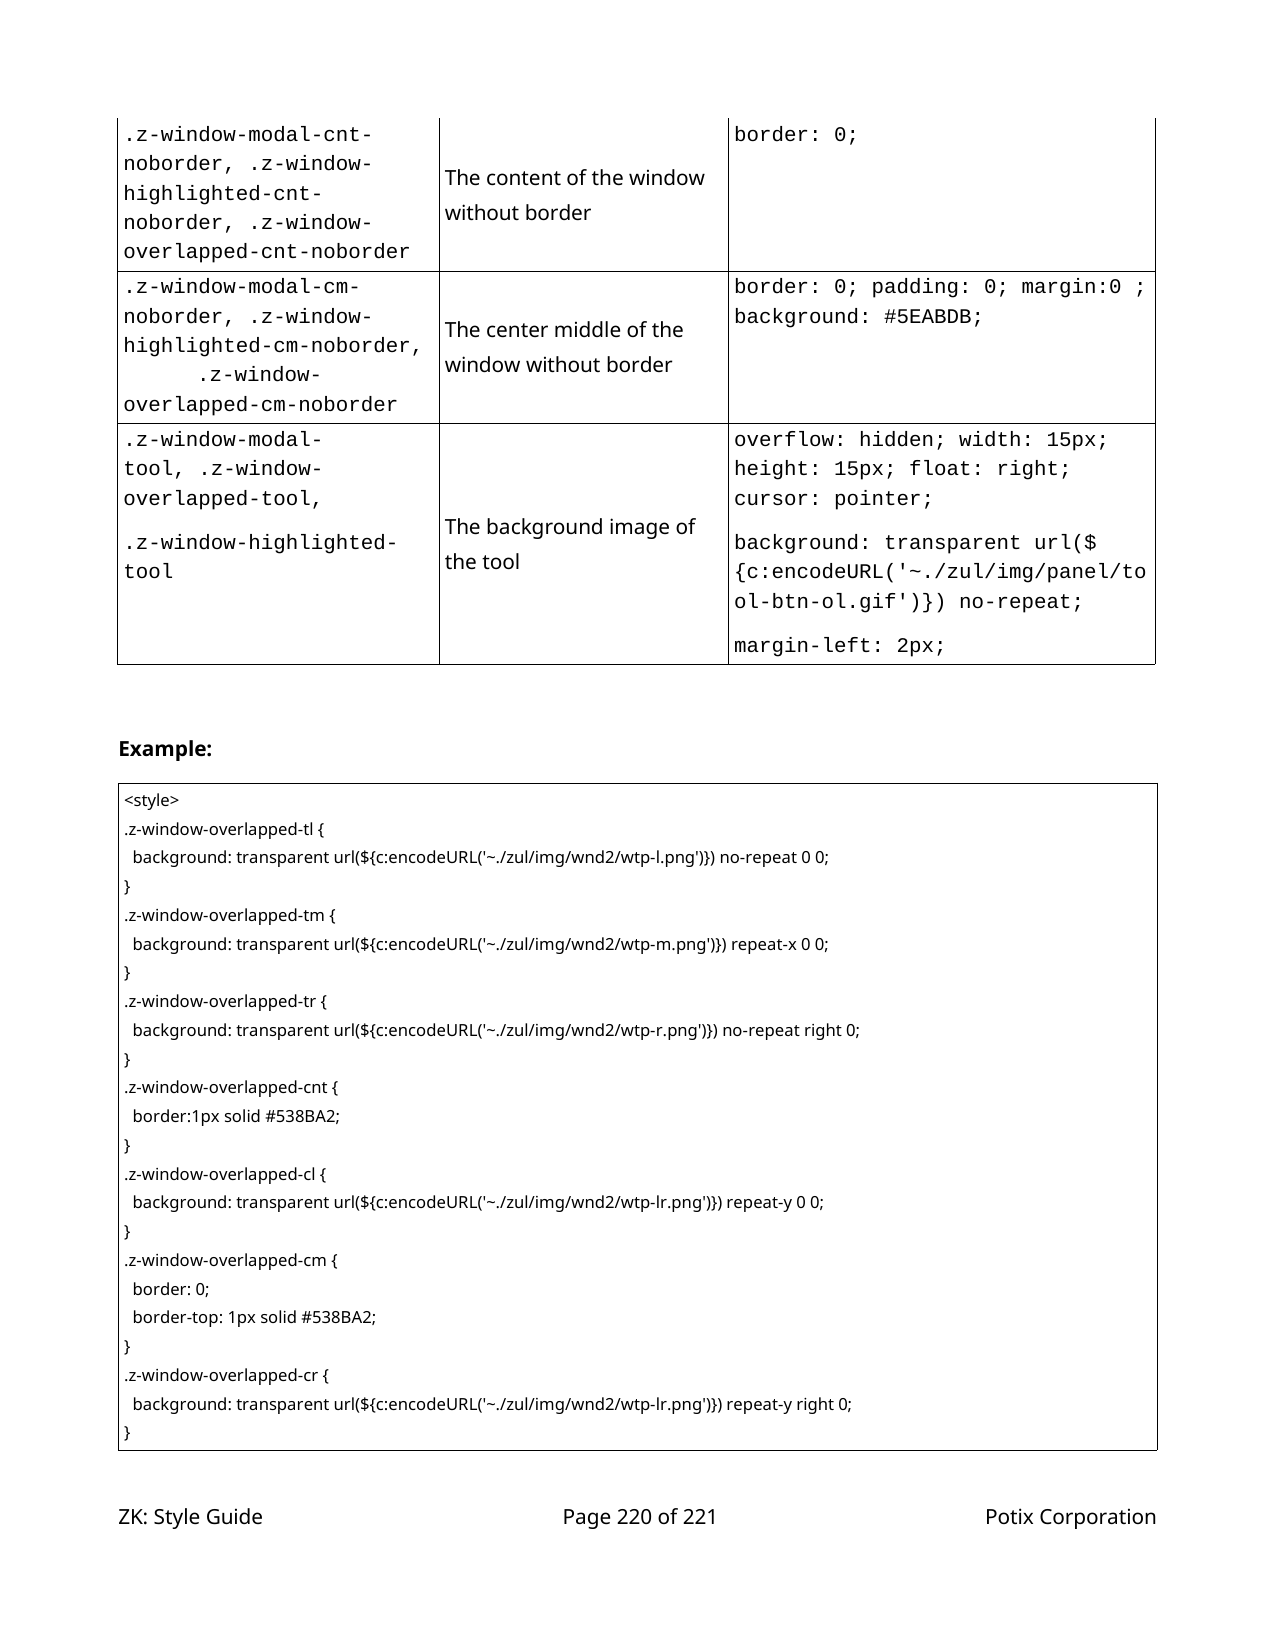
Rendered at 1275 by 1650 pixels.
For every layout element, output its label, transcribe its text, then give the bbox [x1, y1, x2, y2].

table_cell .z-window-modal-cm-noborder, .z-window-highlighted-cm-noborder, .z-window-overlapped-cm-noborder [118, 272, 439, 423]
table_cell The background image of the tool [440, 424, 728, 664]
table_cell border: 0; padding: 0; margin:0 ; background: #5EABDB; [729, 272, 1155, 423]
table_cell The center middle of the window without border [440, 272, 728, 423]
table_cell .z-window-modal-cnt-noborder, .z-window-highlighted-cnt-noborder, .z-window-overlapped-cnt-noborder [118, 118, 439, 271]
text Example: [118, 734, 1157, 762]
table_header <style> .z-window-overlapped-tl { background: transparent url(${c:encodeURL('~./zul/img/wnd2/wtp-l.png')}) no-repeat 0 0; } .z-window-overlapped-tm { background: transparent url(${c:encodeURL('~./zul/img/wnd2/wtp-m.png')}) repeat-x 0 0; } .z-window-overlapped-tr { background: transparent url(${c:encodeURL('~./zul/img/wnd2/wtp-r.png')}) no-repeat right 0; } .z-window-overlapped-cnt { border:1px solid #538BA2; } .z-window-overlapped-cl { background: transparent url(${c:encodeURL('~./zul/img/wnd2/wtp-lr.png')}) repeat-y 0 0; } .z-window-overlapped-cm { border: 0; border-top: 1px solid #538BA2; } .z-window-overlapped-cr { background: transparent url(${c:encodeURL('~./zul/img/wnd2/wtp-lr.png')}) repeat-y right 0; } [119, 784, 1157, 1450]
table_cell border: 0; [729, 118, 1155, 271]
table_cell .z-window-modal-tool, .z-window-overlapped-tool, .z-window-highlighted-tool [118, 424, 439, 664]
table_cell overflow: hidden; width: 15px; height: 15px; float: right; cursor: pointer; background: transparent url(${c:encodeURL('~./zul/img/panel/tool-btn-ol.gif')}) no-repeat; margin-left: 2px; [729, 424, 1155, 664]
table_cell The content of the window without border [440, 118, 728, 271]
